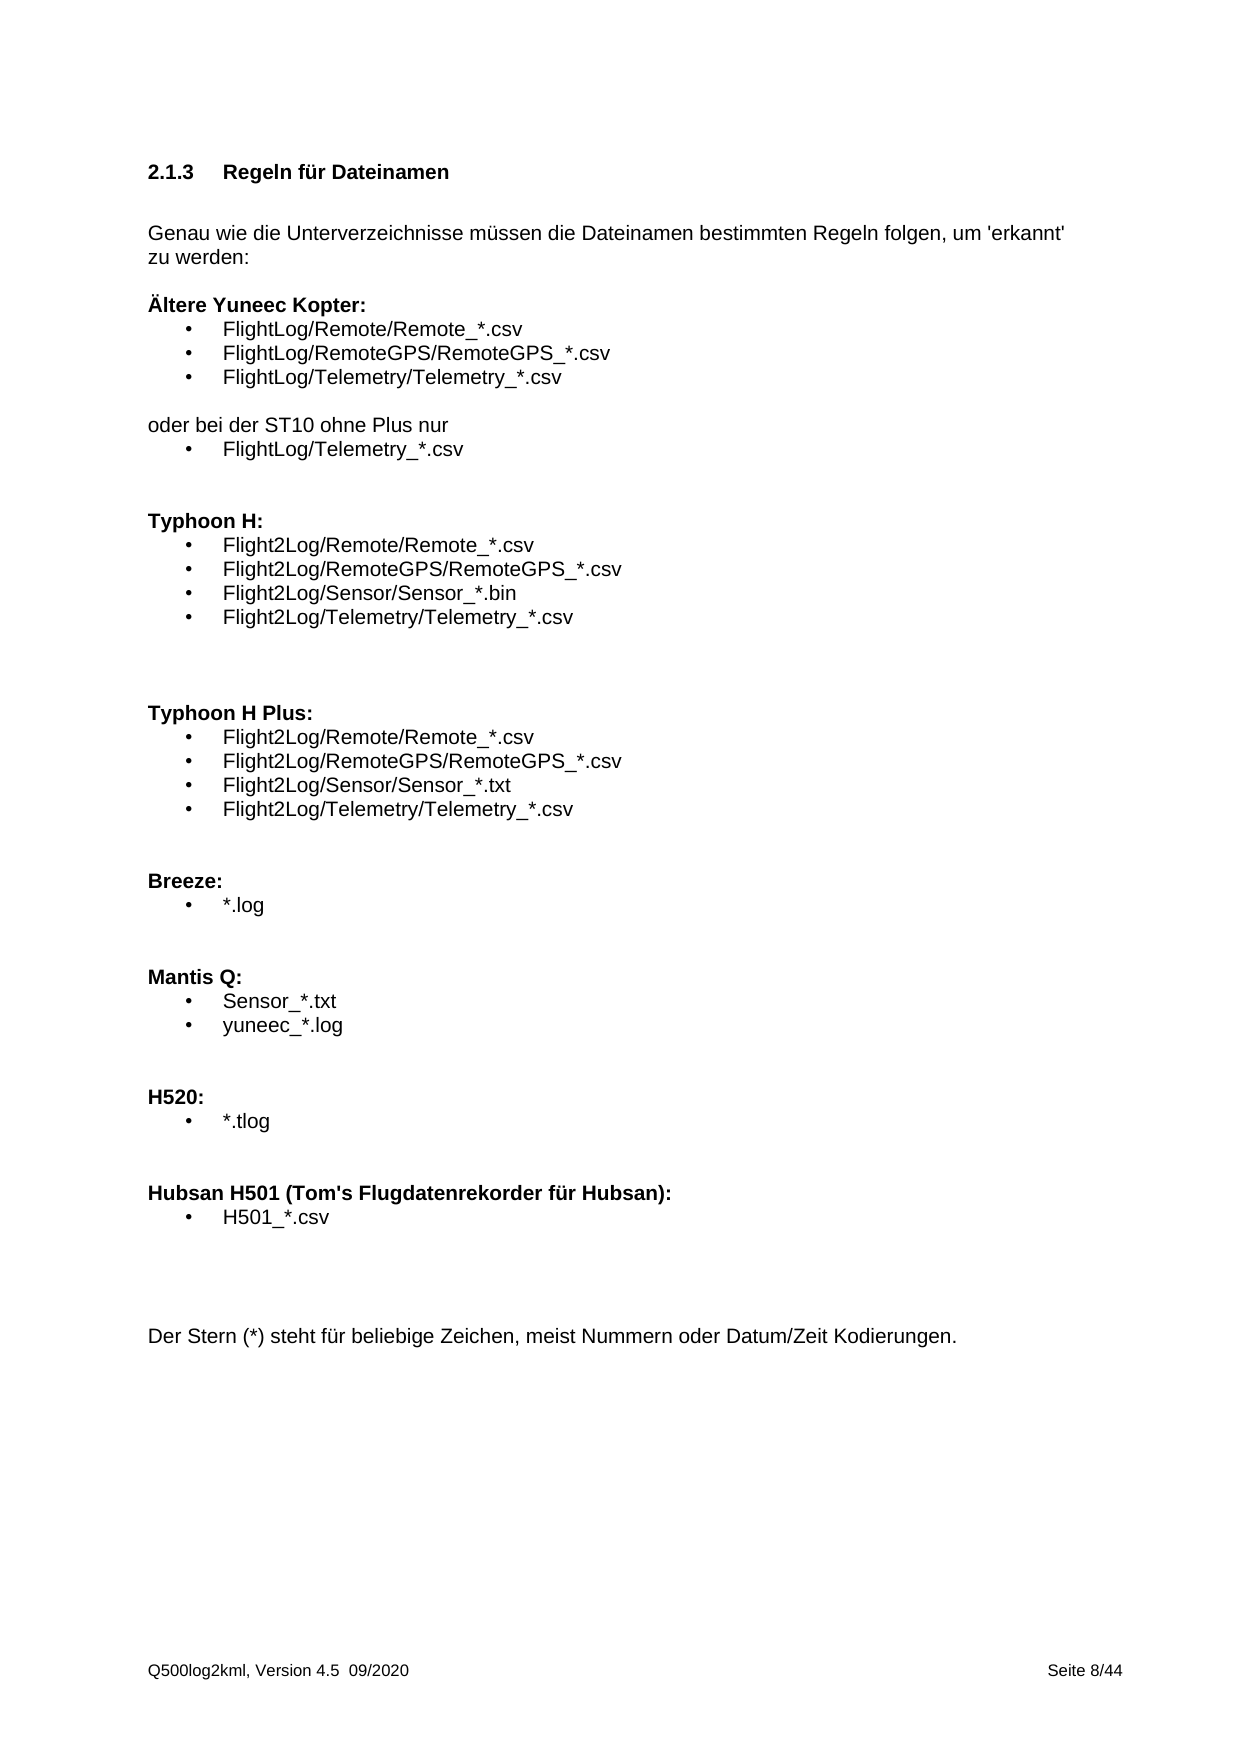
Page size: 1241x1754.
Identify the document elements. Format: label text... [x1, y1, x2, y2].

text Typhoon H Plus: [148, 701, 1093, 724]
list H501_*.csv [185, 1204, 1093, 1228]
list FlightLog/Remote/Remote_*.csv [185, 316, 1093, 340]
list Flight2Log/Sensor/Sensor_*.bin [185, 581, 1093, 604]
subtitle Regeln für Dateinamen [148, 160, 1093, 184]
text Der Stern (*) steht für beliebige Zeichen, meist Nummern oder Datum/Zeit Kodierungen. [148, 1324, 1093, 1348]
list *.log [185, 893, 1093, 917]
text Typhoon H: [148, 508, 1093, 532]
list Flight2Log/Telemetry/Telemetry_*.csv [185, 797, 1093, 821]
list Flight2Log/Sensor/Sensor_*.txt [185, 773, 1093, 797]
list Sensor_*.txt [185, 988, 1093, 1013]
list Flight2Log/RemoteGPS/RemoteGPS_*.csv [185, 748, 1093, 773]
list FlightLog/Telemetry/Telemetry_*.csv [185, 364, 1093, 388]
list Flight2Log/Remote/Remote_*.csv [185, 724, 1093, 748]
list Flight2Log/Telemetry/Telemetry_*.csv [185, 604, 1093, 629]
list *.tlog [185, 1108, 1093, 1133]
list Flight2Log/RemoteGPS/RemoteGPS_*.csv [185, 556, 1093, 581]
text Genau wie die Unterverzeichnisse müssen die Dateinamen bestimmten Regeln folgen, um 'erkannt' zu werden: [148, 221, 1093, 268]
text Mantis Q: [148, 964, 1093, 988]
list Flight2Log/Remote/Remote_*.csv [185, 532, 1093, 556]
list yuneec_*.log [185, 1013, 1093, 1037]
text H520: [148, 1084, 1093, 1108]
text oder bei der ST10 ohne Plus nur [148, 412, 1093, 436]
text Ältere Yuneec Kopter: [148, 292, 1093, 316]
text Hubsan H501 (Tom's Flugdatenrekorder für Hubsan): [148, 1181, 1093, 1204]
list FlightLog/RemoteGPS/RemoteGPS_*.csv [185, 340, 1093, 364]
list FlightLog/Telemetry_*.csv [185, 436, 1093, 461]
text Breeze: [148, 869, 1093, 893]
